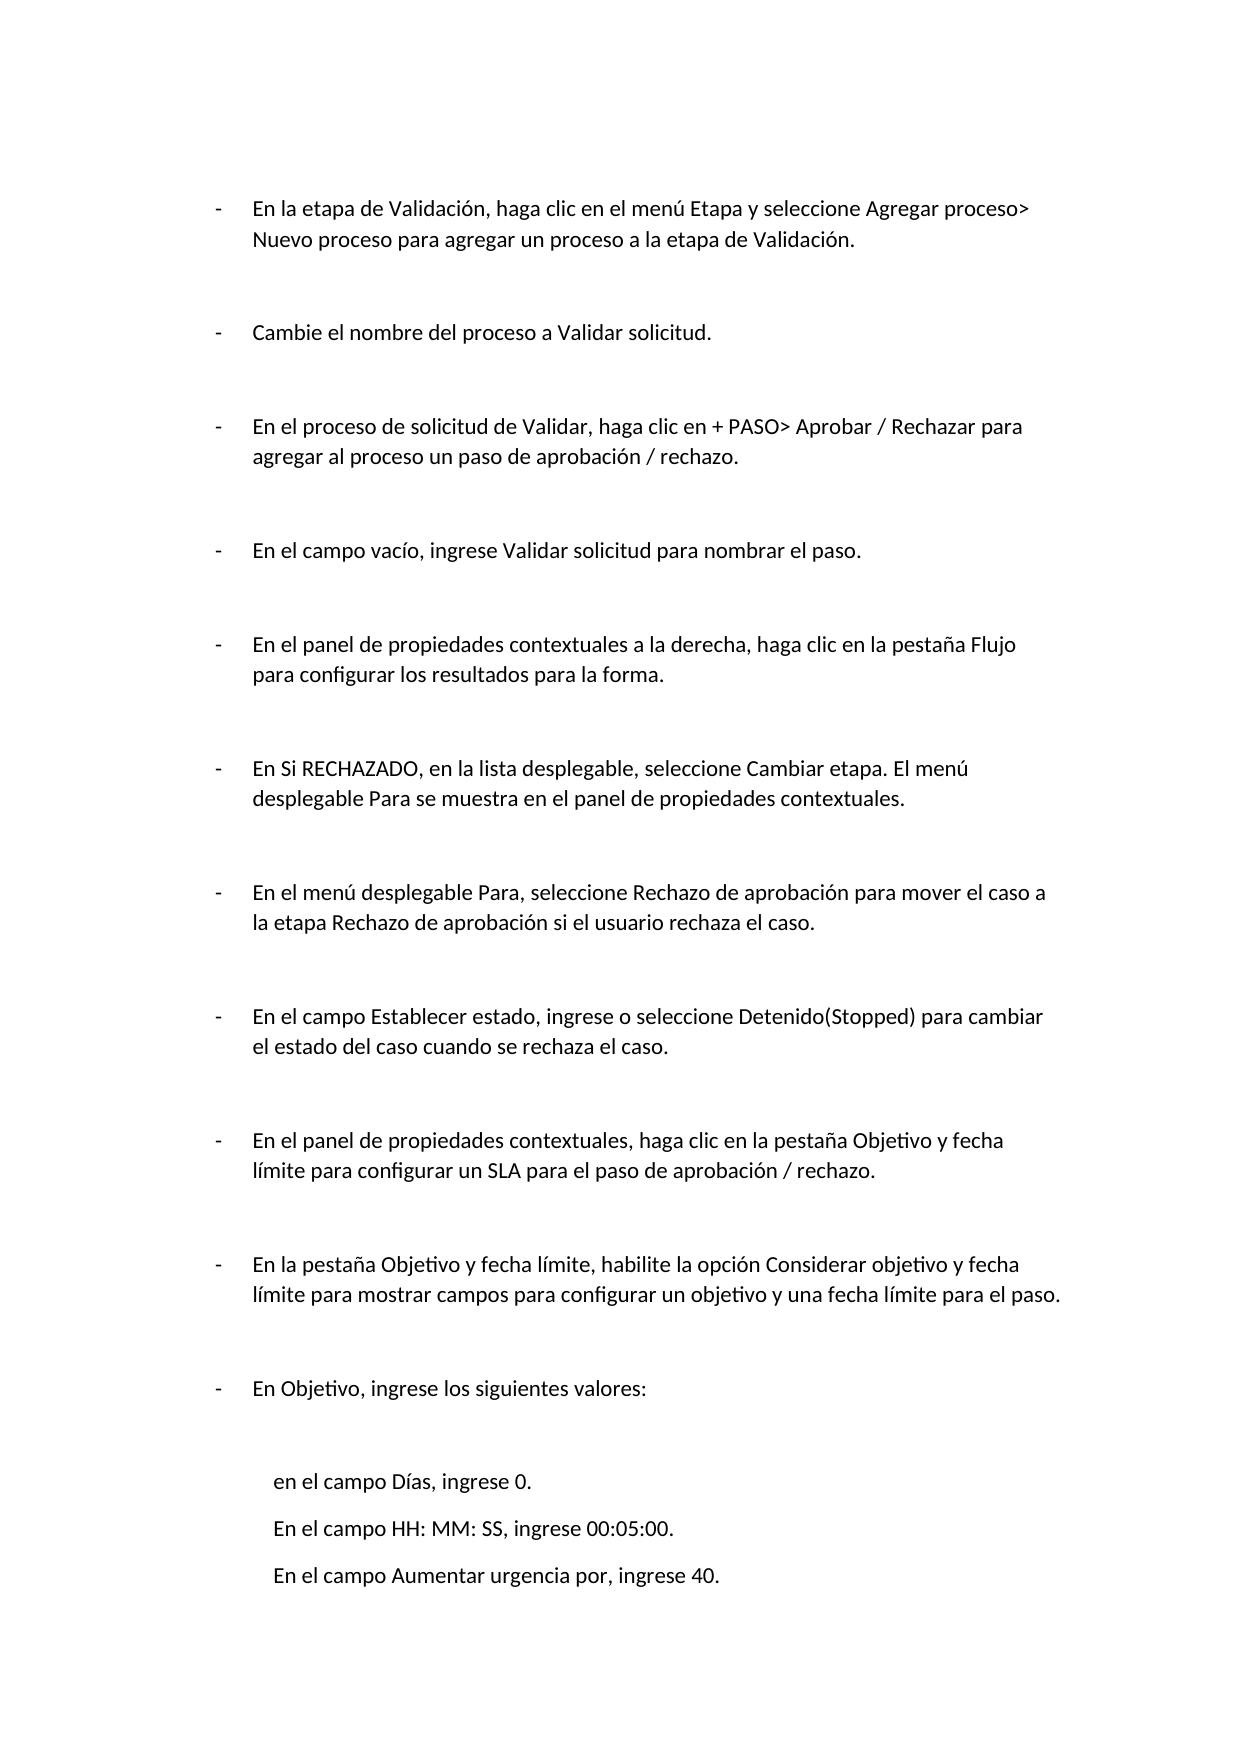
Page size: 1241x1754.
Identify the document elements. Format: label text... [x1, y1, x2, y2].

list En el campo HH: MM: SS, ingrese 00:05:00. [252, 1514, 1063, 1542]
list En la pestaña Objetivo y fecha límite, habilite la opción Considerar objetivo y fecha límite para mostrar campos para configurar un objetivo y una fecha límite para el paso. [215, 1250, 1063, 1308]
list En el campo Establecer estado, ingrese o seleccione Detenido(Stopped) para cambiar el estado del caso cuando se rechaza el caso. [215, 1002, 1063, 1060]
list En el menú desplegable Para, seleccione Rechazo de aprobación para mover el caso a la etapa Rechazo de aprobación si el usuario rechaza el caso. [215, 878, 1063, 936]
list En el campo vacío, ingrese Validar solicitud para nombrar el paso. [215, 536, 1063, 564]
list En el proceso de solicitud de Validar, haga clic en + PASO> Aprobar / Rechazar para agregar al proceso un paso de aprobación / rechazo. [215, 412, 1063, 470]
list Cambie el nombre del proceso a Validar solicitud. [215, 318, 1063, 346]
list en el campo Días, ingrese 0. [252, 1467, 1063, 1495]
list En el campo Aumentar urgencia por, ingrese 40. [252, 1561, 1063, 1589]
list En la etapa de Validación, haga clic en el menú Etapa y seleccione Agregar proceso> Nuevo proceso para agregar un proceso a la etapa de Validación. [215, 194, 1063, 253]
list En Objetivo, ingrese los siguientes valores: [215, 1374, 1063, 1402]
list En Si RECHAZADO, en la lista desplegable, seleccione Cambiar etapa. El menú desplegable Para se muestra en el panel de propiedades contextuales. [215, 754, 1063, 812]
list En el panel de propiedades contextuales a la derecha, haga clic en la pestaña Flujo para configurar los resultados para la forma. [215, 630, 1063, 688]
list En el panel de propiedades contextuales, haga clic en la pestaña Objetivo y fecha límite para configurar un SLA para el paso de aprobación / rechazo. [215, 1126, 1063, 1184]
